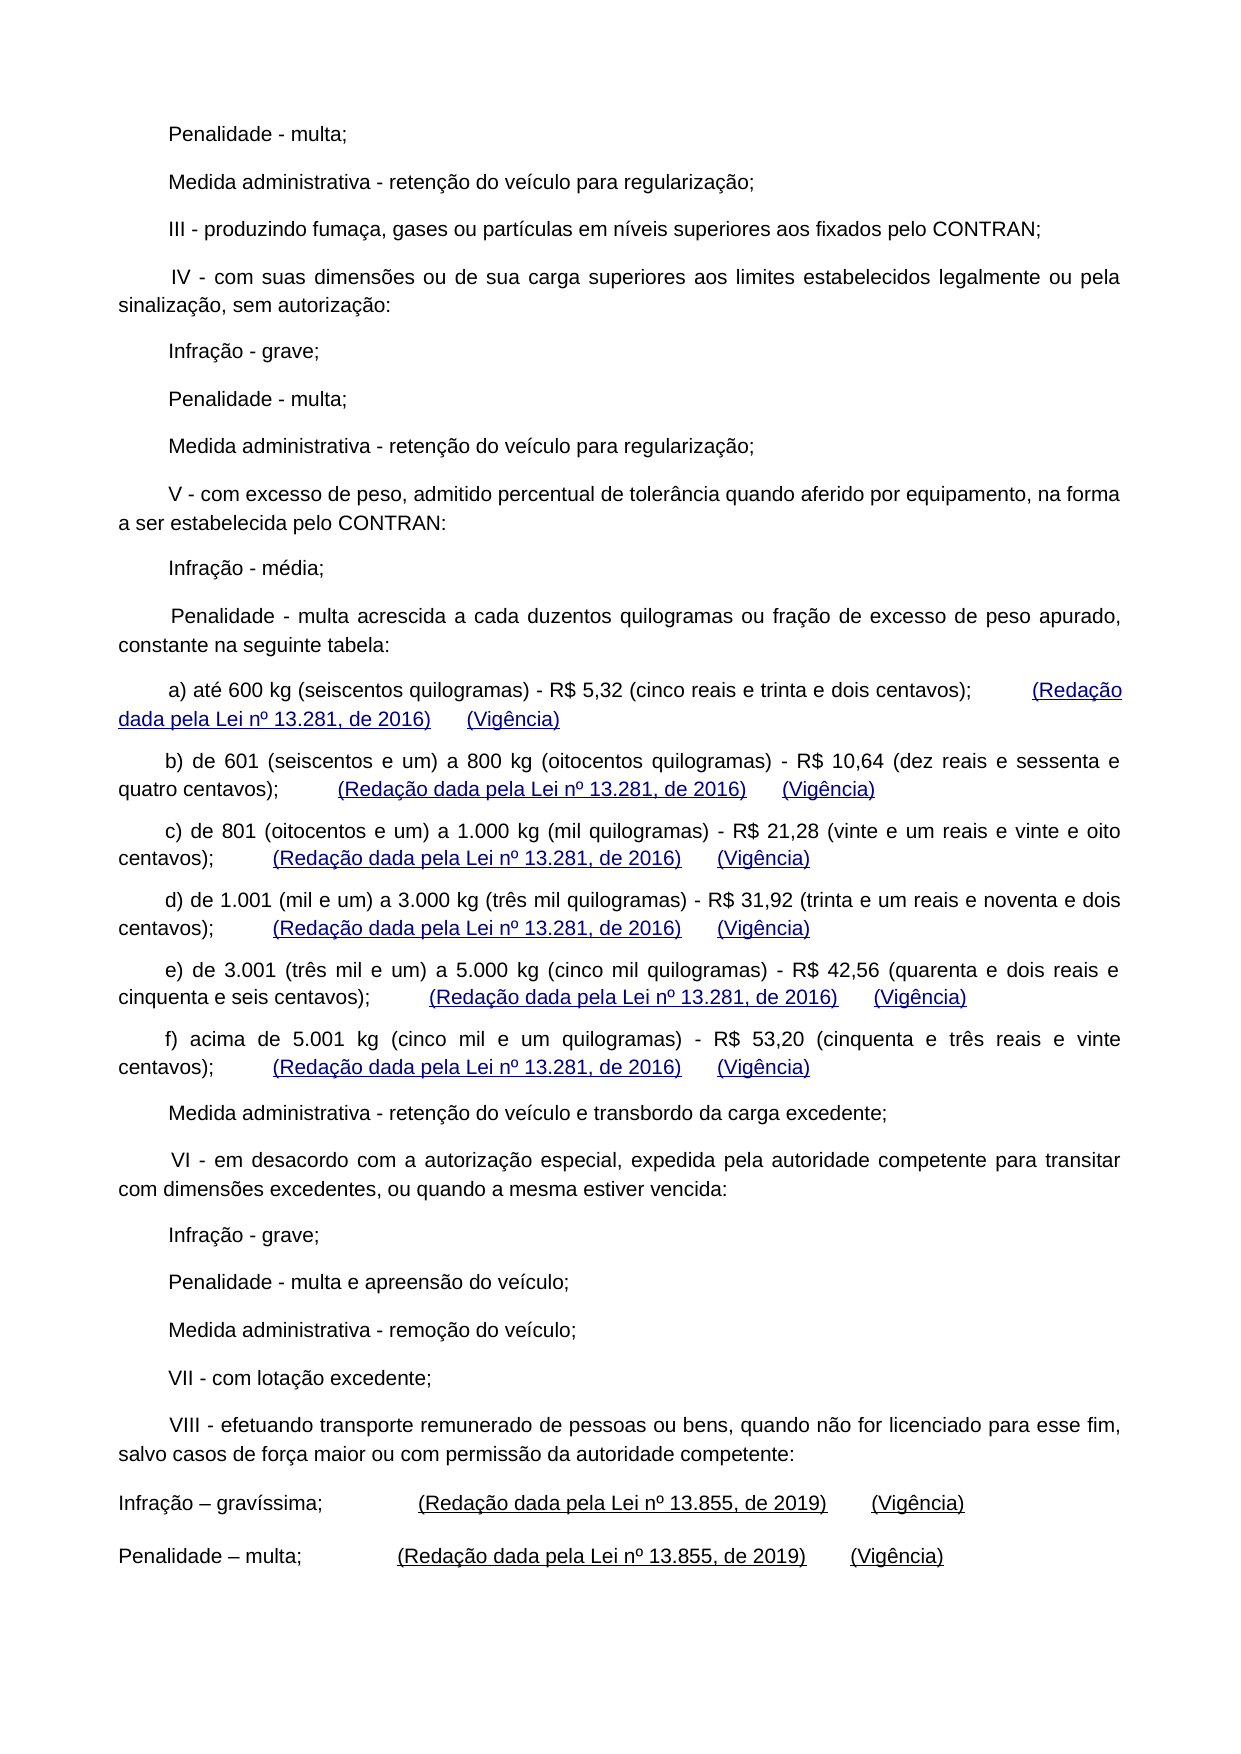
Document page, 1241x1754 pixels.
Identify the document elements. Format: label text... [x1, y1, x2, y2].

text VI - em desacordo com a autorização especial, expedida pela autoridade competente para transitar com dimensões excedentes, ou quando a mesma estiver vencida: [118, 1144, 1122, 1201]
text Infração - média; [118, 552, 1122, 581]
text Infração – gravíssima; (Redação dada pela Lei nº 13.855, de 2019) (Vigência) [118, 1483, 1122, 1517]
text Penalidade - multa acrescida a cada duzentos quilogramas ou fração de excesso de peso apurado, constante na seguinte tabela: [118, 600, 1122, 656]
text Medida administrativa - retenção do veículo e transbordo da carga excedente; [118, 1097, 1122, 1126]
text Infração - grave; [118, 1219, 1122, 1247]
text Medida administrativa - retenção do veículo para regularização; [118, 166, 1122, 194]
text Medida administrativa - remoção do veículo; [118, 1314, 1122, 1343]
text Penalidade - multa e apreensão do veículo; [118, 1266, 1122, 1295]
text Penalidade – multa; (Redação dada pela Lei nº 13.855, de 2019) (Vigência) [118, 1537, 1122, 1570]
text f) acima de 5.001 kg (cinco mil e um quilogramas) - R$ 53,20 (cinquenta e três reais e vinte centavos); (Redação dada pela Lei nº 13.281, de 2016) (Vigência) [118, 1027, 1122, 1079]
text d) de 1.001 (mil e um) a 3.000 kg (três mil quilogramas) - R$ 31,92 (trinta e um reais e noventa e dois centavos); (Redação dada pela Lei nº 13.281, de 2016) (Vigência) [118, 888, 1122, 939]
text Infração - grave; [118, 335, 1122, 364]
text e) de 3.001 (três mil e um) a 5.000 kg (cinco mil quilogramas) - R$ 42,56 (quarenta e dois reais e cinquenta e seis centavos); (Redação dada pela Lei nº 13.281, de 2016) (Vigência) [118, 958, 1122, 1009]
text V - com excesso de peso, admitido percentual de tolerância quando aferido por equipamento, na forma a ser estabelecida pelo CONTRAN: [118, 478, 1122, 534]
text III - produzindo fumaça, gases ou partículas em níveis superiores aos fixados pelo CONTRAN; [118, 213, 1122, 242]
text VII - com lotação excedente; [118, 1362, 1122, 1390]
text Medida administrativa - retenção do veículo para regularização; [118, 431, 1122, 459]
text IV - com suas dimensões ou de sua carga superiores aos limites estabelecidos legalmente ou pela sinalização, sem autorização: [118, 261, 1122, 317]
text Penalidade - multa; [118, 383, 1122, 412]
text a) até 600 kg (seiscentos quilogramas) - R$ 5,32 (cinco reais e trinta e dois centavos); (Redação dada pela Lei nº 13.281, de 2016) (Vigência) [118, 674, 1122, 731]
text VIII - efetuando transporte remunerado de pessoas ou bens, quando não for licenciado para esse fim, salvo casos de força maior ou com permissão da autoridade competente: [118, 1409, 1122, 1465]
text c) de 801 (oitocentos e um) a 1.000 kg (mil quilogramas) - R$ 21,28 (vinte e um reais e vinte e oito centavos); (Redação dada pela Lei nº 13.281, de 2016) (Vigência) [118, 818, 1122, 870]
text b) de 601 (seiscentos e um) a 800 kg (oitocentos quilogramas) - R$ 10,64 (dez reais e sessenta e quatro centavos); (Redação dada pela Lei nº 13.281, de 2016) (Vigência) [118, 749, 1122, 800]
text Penalidade - multa; [118, 118, 1122, 147]
